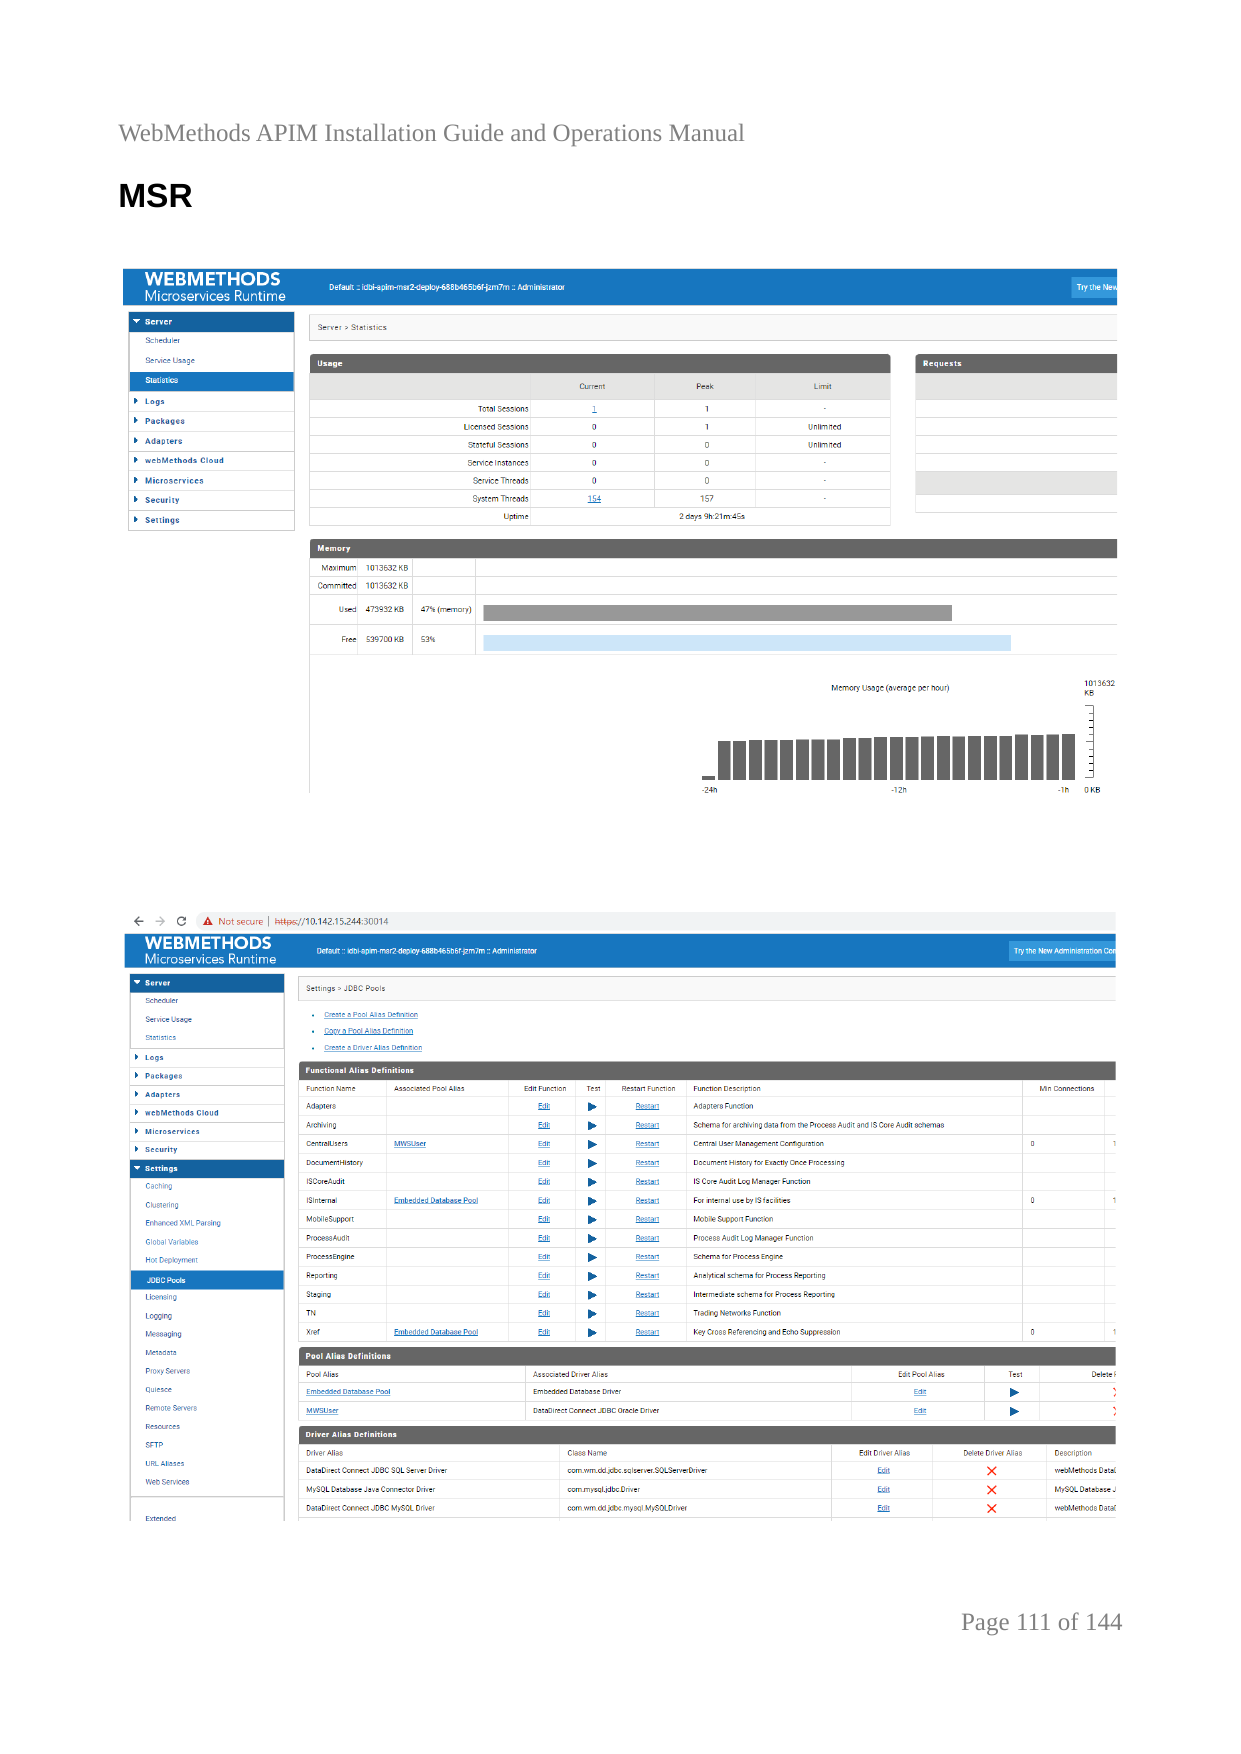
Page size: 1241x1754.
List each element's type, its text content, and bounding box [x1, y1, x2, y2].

subtitle MSR [118, 176, 1122, 215]
picture [124, 910, 1116, 1521]
picture [123, 268, 1118, 793]
